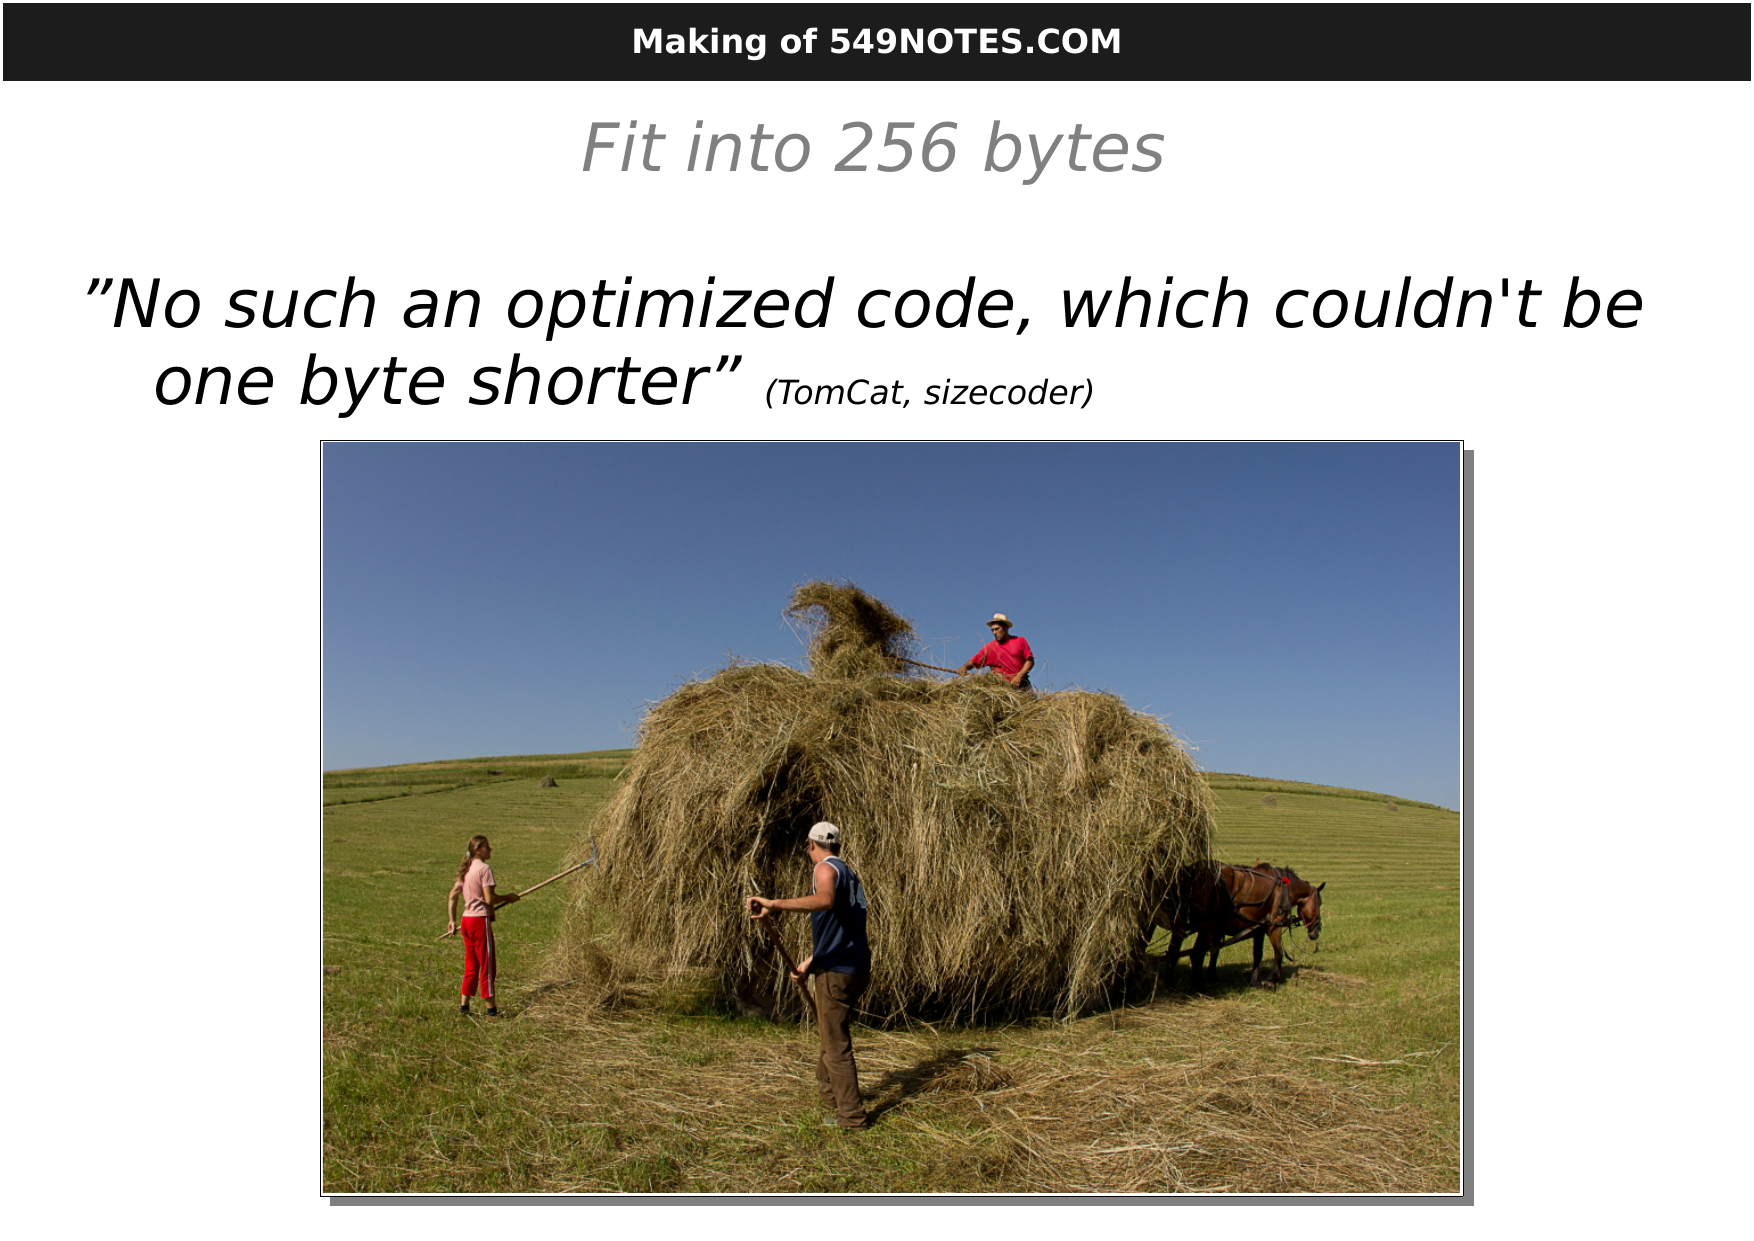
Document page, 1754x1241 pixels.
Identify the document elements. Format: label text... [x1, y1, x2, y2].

text Fit into 256 bytes [3, 110, 1751, 188]
picture [322, 442, 1460, 1193]
text ”No such an optimized code, which couldn't be [3, 265, 1751, 343]
text one byte shorter” (TomCat, sizecoder) [3, 343, 1751, 420]
